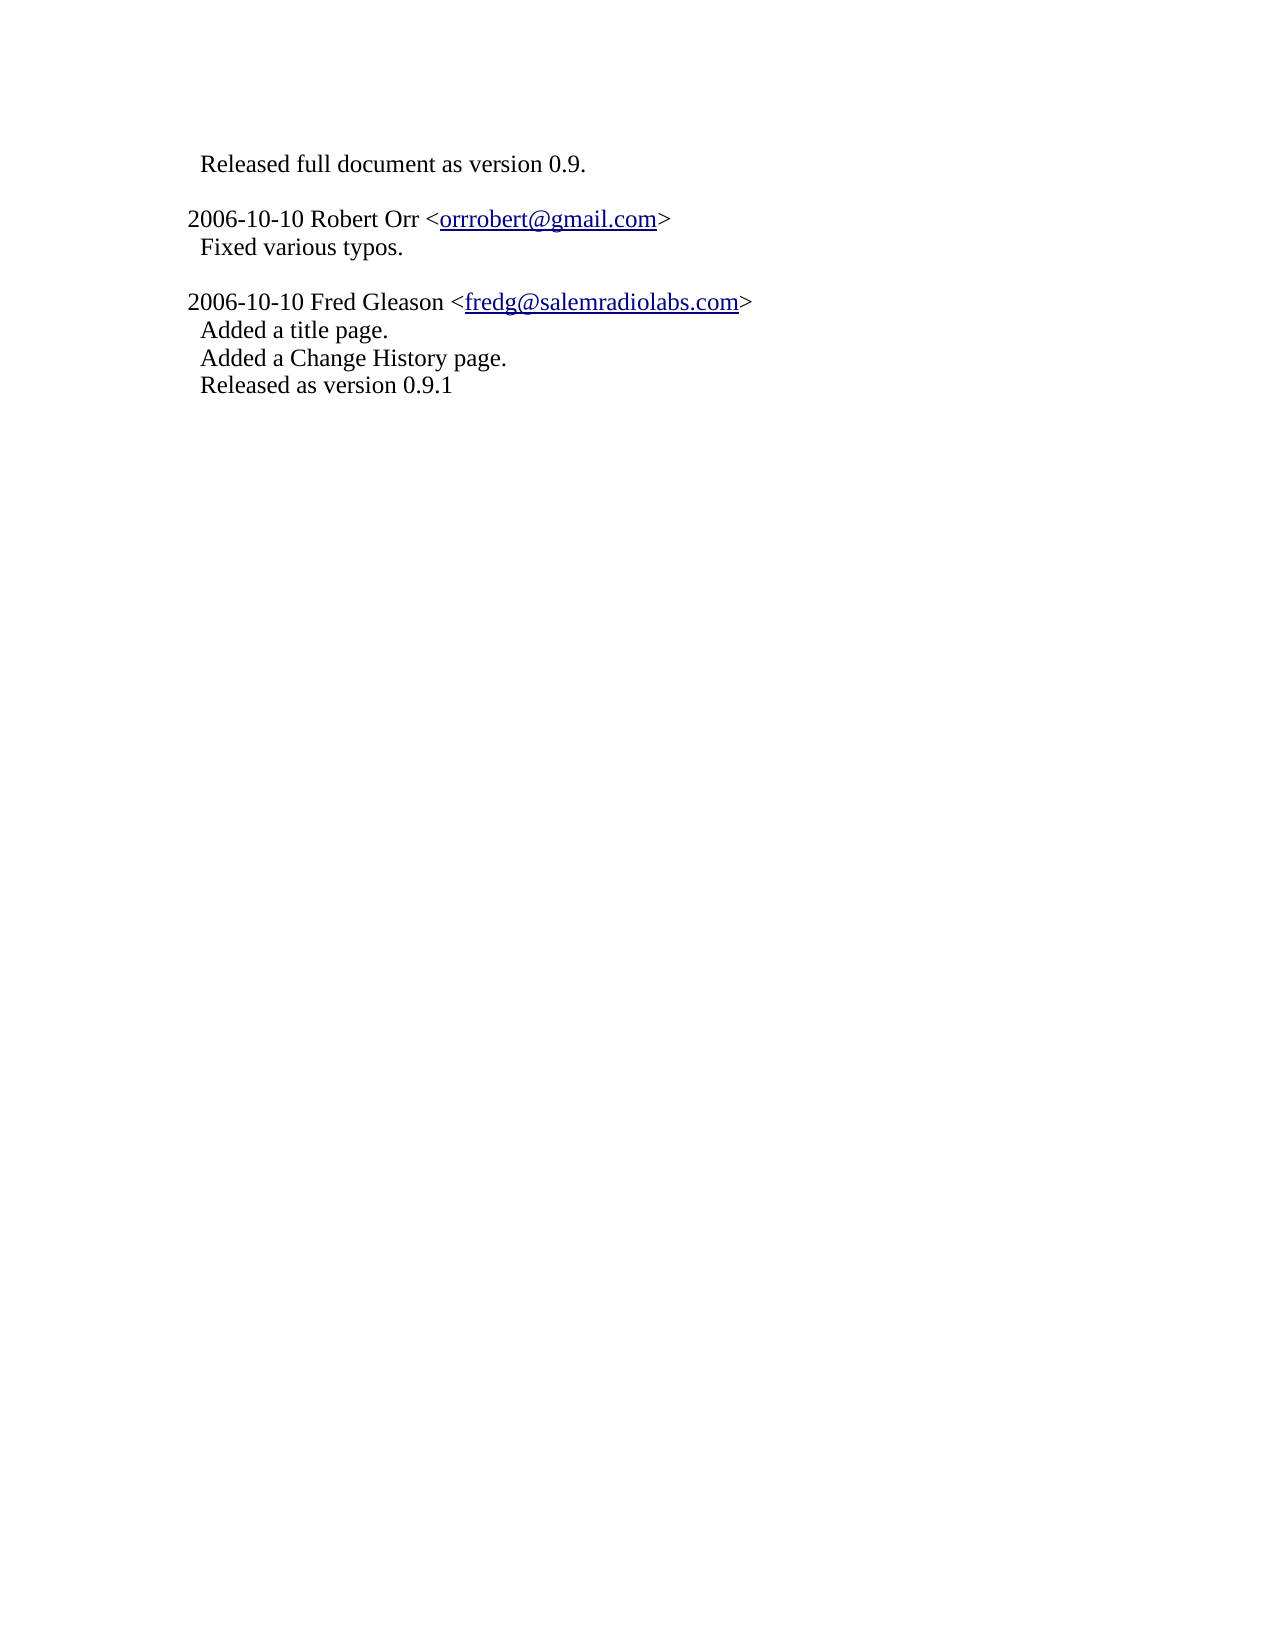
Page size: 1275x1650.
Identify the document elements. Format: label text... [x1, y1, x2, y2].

text Added a Change History page. [187, 344, 1087, 372]
text 2006-10-10 Robert Orr <orrrobert@gmail.com> [187, 205, 1087, 233]
text Released full document as version 0.9. [187, 150, 1087, 178]
text Added a title page. [187, 316, 1087, 344]
text Released as version 0.9.1 [187, 372, 1087, 399]
text Fixed various typos. [187, 233, 1087, 261]
text 2006-10-10 Fred Gleason <fredg@salemradiolabs.com> [187, 288, 1087, 316]
